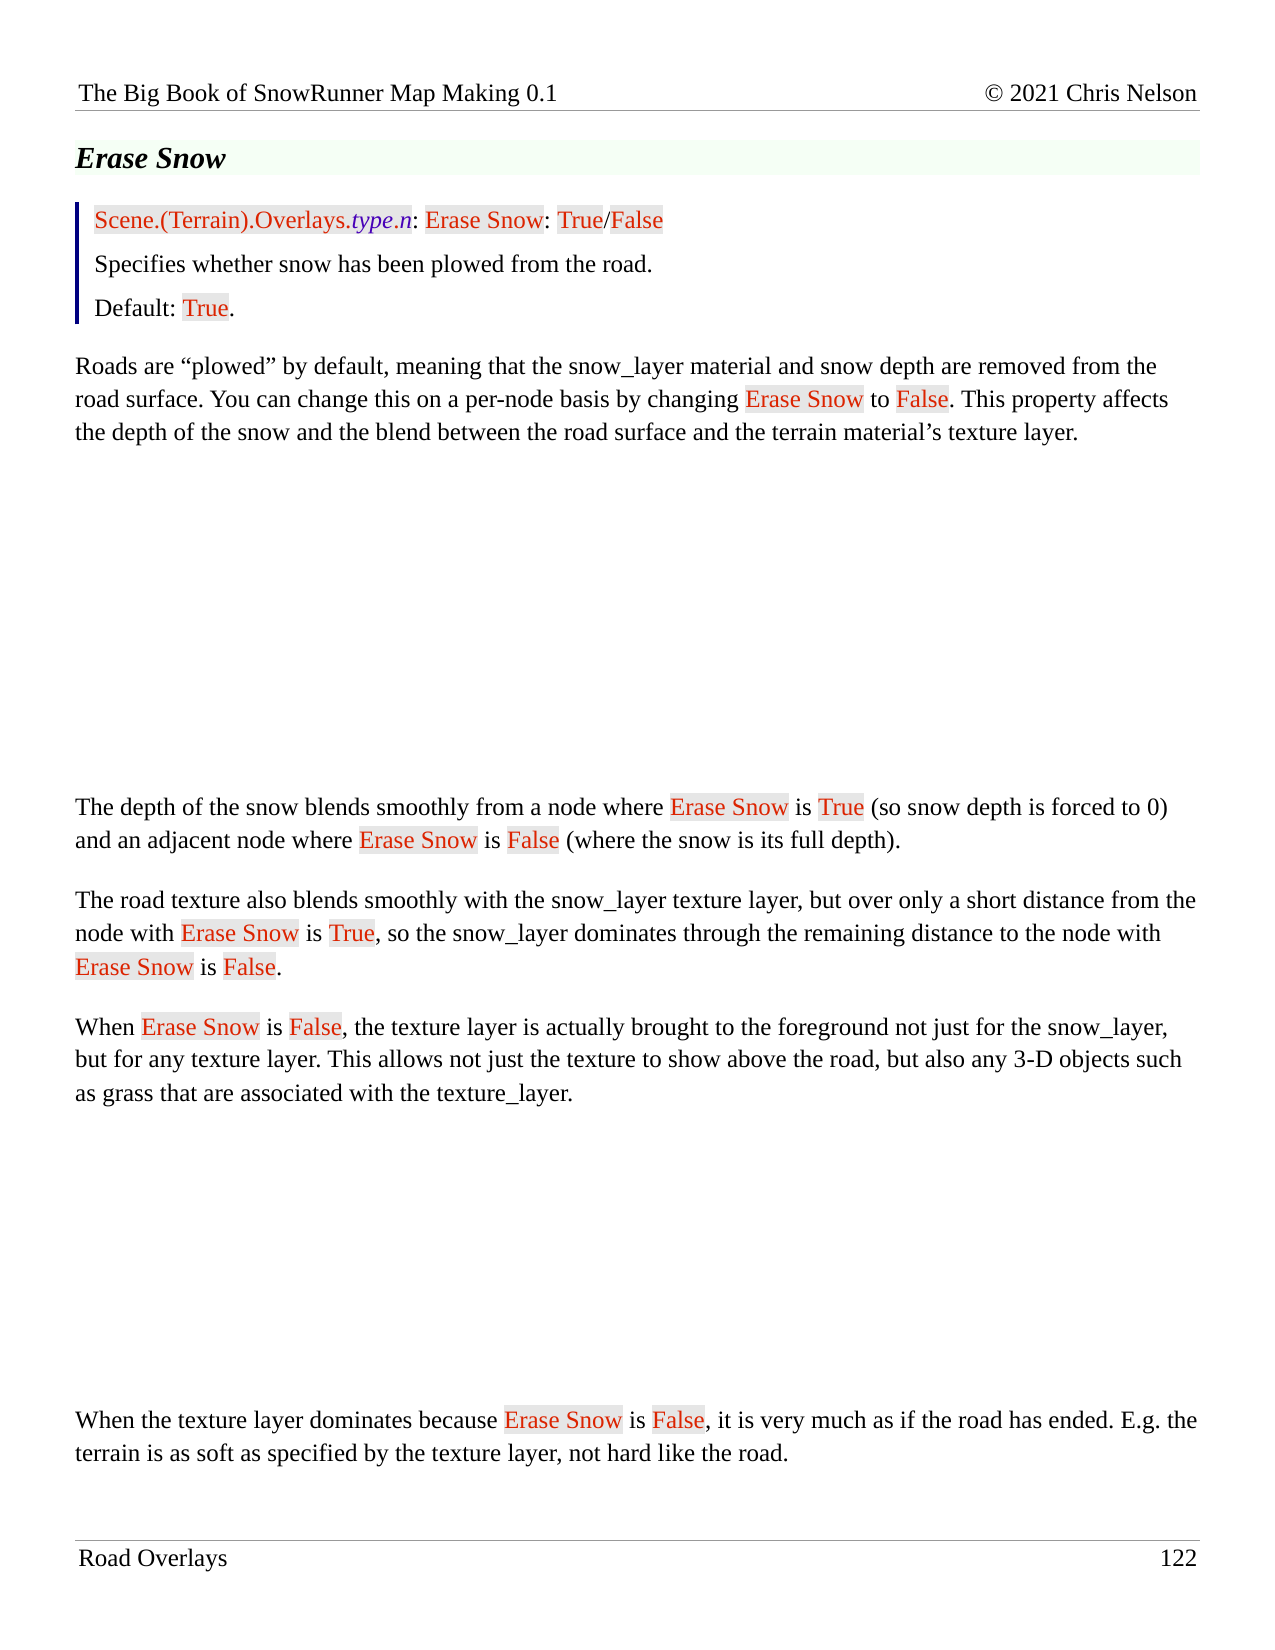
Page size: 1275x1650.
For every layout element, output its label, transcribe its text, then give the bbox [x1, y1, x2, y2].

subtitle Erase Snow [75, 140, 1200, 175]
text The depth of the snow blends smoothly from a node where Erase Snow is True (so snow depth is forced to 0) and an adjacent node where Erase Snow is False (where the snow is its full depth). [75, 792, 1200, 854]
text Scene.(Terrain).Overlays.type.n: Erase Snow: True/False [79, 202, 1200, 234]
text Default: True. [79, 290, 1200, 324]
text The road texture also blends smoothly with the snow_layer texture layer, but over only a short distance from the node with Erase Snow is True, so the snow_layer dominates through the remaining distance to the node with Erase Snow is False. [75, 886, 1200, 980]
text When Erase Snow is False, the texture layer is actually brought to the foreground not just for the snow_layer, but for any texture layer. This allows not just the texture to show above the road, but also any 3‑D objects such as grass that are associated with the texture_layer. [75, 1012, 1200, 1106]
text When the texture layer dominates because Erase Snow is False, it is very much as if the road has ended. E.g. the terrain is as soft as specified by the texture layer, not hard like the road. [75, 1405, 1200, 1467]
text Specifies whether snow has been plowed from the road. [79, 246, 1200, 278]
text Roads are “plowed” by default, meaning that the snow_layer material and snow depth are removed from the road surface. You can change this on a per-node basis by changing Erase Snow to False. This property affects the depth of the snow and the blend between the road surface and the terrain material’s texture layer. [75, 351, 1200, 446]
